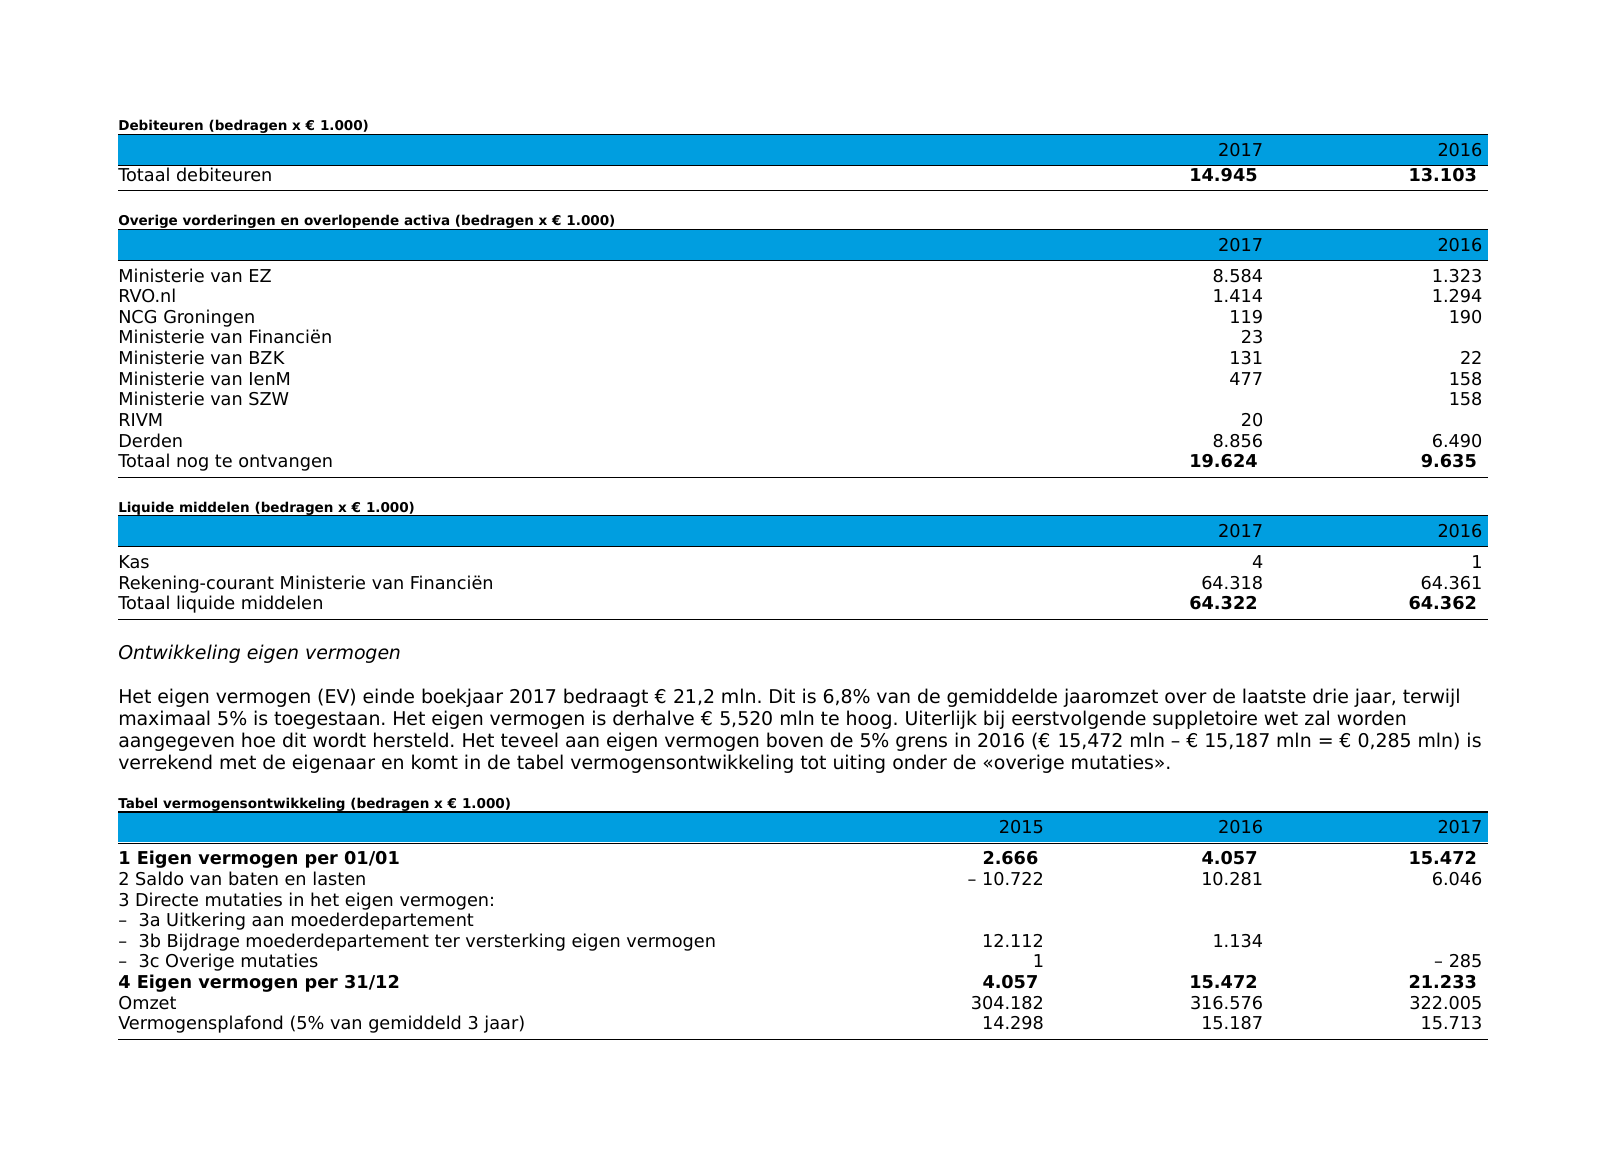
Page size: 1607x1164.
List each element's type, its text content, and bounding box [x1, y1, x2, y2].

table_cell Kas [118, 547, 1050, 573]
table_cell [1050, 951, 1269, 972]
table_cell 6.046 [1269, 869, 1488, 889]
table_cell 4.057 [830, 972, 1050, 993]
table_cell 1.294 [1269, 286, 1488, 307]
table_cell 158 [1269, 389, 1488, 410]
table_cell 2017 [1050, 230, 1269, 260]
table_cell NCG Groningen [118, 307, 1050, 327]
table_cell 304.182 [830, 993, 1050, 1013]
table_cell Ministerie van BZK [118, 348, 1050, 369]
table_cell Omzet [118, 993, 830, 1013]
table_cell [1050, 389, 1269, 410]
table_cell [118, 516, 1050, 546]
table_cell 15.713 [1269, 1013, 1488, 1038]
table_cell 8.856 [1050, 431, 1269, 451]
table_cell [830, 910, 1050, 931]
table_cell 1 Eigen vermogen per 01/01 [118, 844, 830, 869]
table_cell 14.945 [1050, 166, 1269, 190]
table_cell 64.322 [1050, 593, 1269, 618]
table_header Overige vorderingen en overlopende activa (bedragen x € 1.000) [118, 213, 1488, 229]
table_cell – 3b Bijdrage moederdepartement ter versterking eigen vermogen [118, 931, 830, 951]
table_cell 15.187 [1050, 1013, 1269, 1038]
table_cell 2015 [830, 813, 1050, 842]
table_cell 64.362 [1269, 593, 1488, 618]
table_cell Totaal liquide middelen [118, 593, 1050, 618]
table_cell 1 [1269, 547, 1488, 573]
table_cell 1.323 [1269, 261, 1488, 286]
table_cell 64.318 [1050, 573, 1269, 593]
table_cell 64.361 [1269, 573, 1488, 593]
table_cell 1 [830, 951, 1050, 972]
table_cell 1.414 [1050, 286, 1269, 307]
table_cell 2017 [1050, 516, 1269, 546]
table_cell Vermogensplafond (5% van gemiddeld 3 jaar) [118, 1013, 830, 1038]
table_cell [1050, 890, 1269, 910]
table_cell – 285 [1269, 951, 1488, 972]
table_cell [830, 890, 1050, 910]
table_cell 316.576 [1050, 993, 1269, 1013]
table_cell [1269, 410, 1488, 431]
table_cell 190 [1269, 307, 1488, 327]
table_cell [1269, 328, 1488, 348]
text Het eigen vermogen (EV) einde boekjaar 2017 bedraagt € 21,2 mln. Dit is 6,8% van de gemiddelde jaaromzet over de laatste drie jaar, terwijl maximaal 5% is toegestaan. Het eigen vermogen is derhalve € 5,520 mln te hoog. Uiterlijk bij eerstvolgende suppletoire wet zal worden aangegeven hoe dit wordt hersteld. Het teveel aan eigen vermogen boven de 5% grens in 2016 (€ 15,472 mln – € 15,187 mln = € 0,285 mln) is verrekend met de eigenaar en komt in de tabel vermogensontwikkeling tot uiting onder de «overige mutaties». [118, 686, 1488, 774]
table_cell 2017 [1269, 813, 1488, 842]
table_cell 14.298 [830, 1013, 1050, 1038]
table_cell Ministerie van SZW [118, 389, 1050, 410]
table_cell 131 [1050, 348, 1269, 369]
table_cell 2 Saldo van baten en lasten [118, 869, 830, 889]
table_cell 2.666 [830, 844, 1050, 869]
table_cell 15.472 [1269, 844, 1488, 869]
table_cell 2016 [1269, 230, 1488, 260]
table_cell – 3c Overige mutaties [118, 951, 830, 972]
table_cell 6.490 [1269, 431, 1488, 451]
table_cell 12.112 [830, 931, 1050, 951]
table_cell Derden [118, 431, 1050, 451]
table_cell Ministerie van IenM [118, 369, 1050, 389]
table_cell 119 [1050, 307, 1269, 327]
table_cell [118, 135, 1050, 165]
table_cell 158 [1269, 369, 1488, 389]
table_cell RVO.nl [118, 286, 1050, 307]
table_cell 2017 [1050, 135, 1269, 165]
table_cell 23 [1050, 328, 1269, 348]
table_cell 3 Directe mutaties in het eigen vermogen: [118, 890, 830, 910]
table_cell [1050, 910, 1269, 931]
table_cell 4.057 [1050, 844, 1269, 869]
table_cell 21.233 [1269, 972, 1488, 993]
table_cell 4 [1050, 547, 1269, 573]
table_cell 20 [1050, 410, 1269, 431]
table_header Debiteuren (bedragen x € 1.000) [118, 118, 1488, 134]
table_cell 9.635 [1269, 451, 1488, 477]
table_cell 2016 [1269, 516, 1488, 546]
table_cell 322.005 [1269, 993, 1488, 1013]
table_cell 8.584 [1050, 261, 1269, 286]
table_cell [1269, 890, 1488, 910]
table_cell 477 [1050, 369, 1269, 389]
table_cell 2016 [1269, 135, 1488, 165]
table_cell – 10.722 [830, 869, 1050, 889]
table_cell Totaal nog te ontvangen [118, 451, 1050, 477]
table_cell [1269, 931, 1488, 951]
subtitle Ontwikkeling eigen vermogen [118, 642, 1488, 664]
table_cell Ministerie van EZ [118, 261, 1050, 286]
table_cell [118, 230, 1050, 260]
table_cell 4 Eigen vermogen per 31/12 [118, 972, 830, 993]
table_cell Ministerie van Financiën [118, 328, 1050, 348]
table_cell 1.134 [1050, 931, 1269, 951]
table_cell – 3a Uitkering aan moederdepartement [118, 910, 830, 931]
table_cell RIVM [118, 410, 1050, 431]
table_cell 15.472 [1050, 972, 1269, 993]
table_cell 22 [1269, 348, 1488, 369]
table_header Liquide middelen (bedragen x € 1.000) [118, 500, 1488, 515]
table_cell 19.624 [1050, 451, 1269, 477]
table_cell Rekening-courant Ministerie van Financiën [118, 573, 1050, 593]
table_cell 10.281 [1050, 869, 1269, 889]
table_header Tabel vermogensontwikkeling (bedragen x € 1.000) [118, 796, 1488, 811]
table_cell Totaal debiteuren [118, 166, 1050, 190]
table_cell 2016 [1050, 813, 1269, 842]
table_cell 13.103 [1269, 166, 1488, 190]
table_cell [1269, 910, 1488, 931]
table_cell [118, 813, 830, 842]
